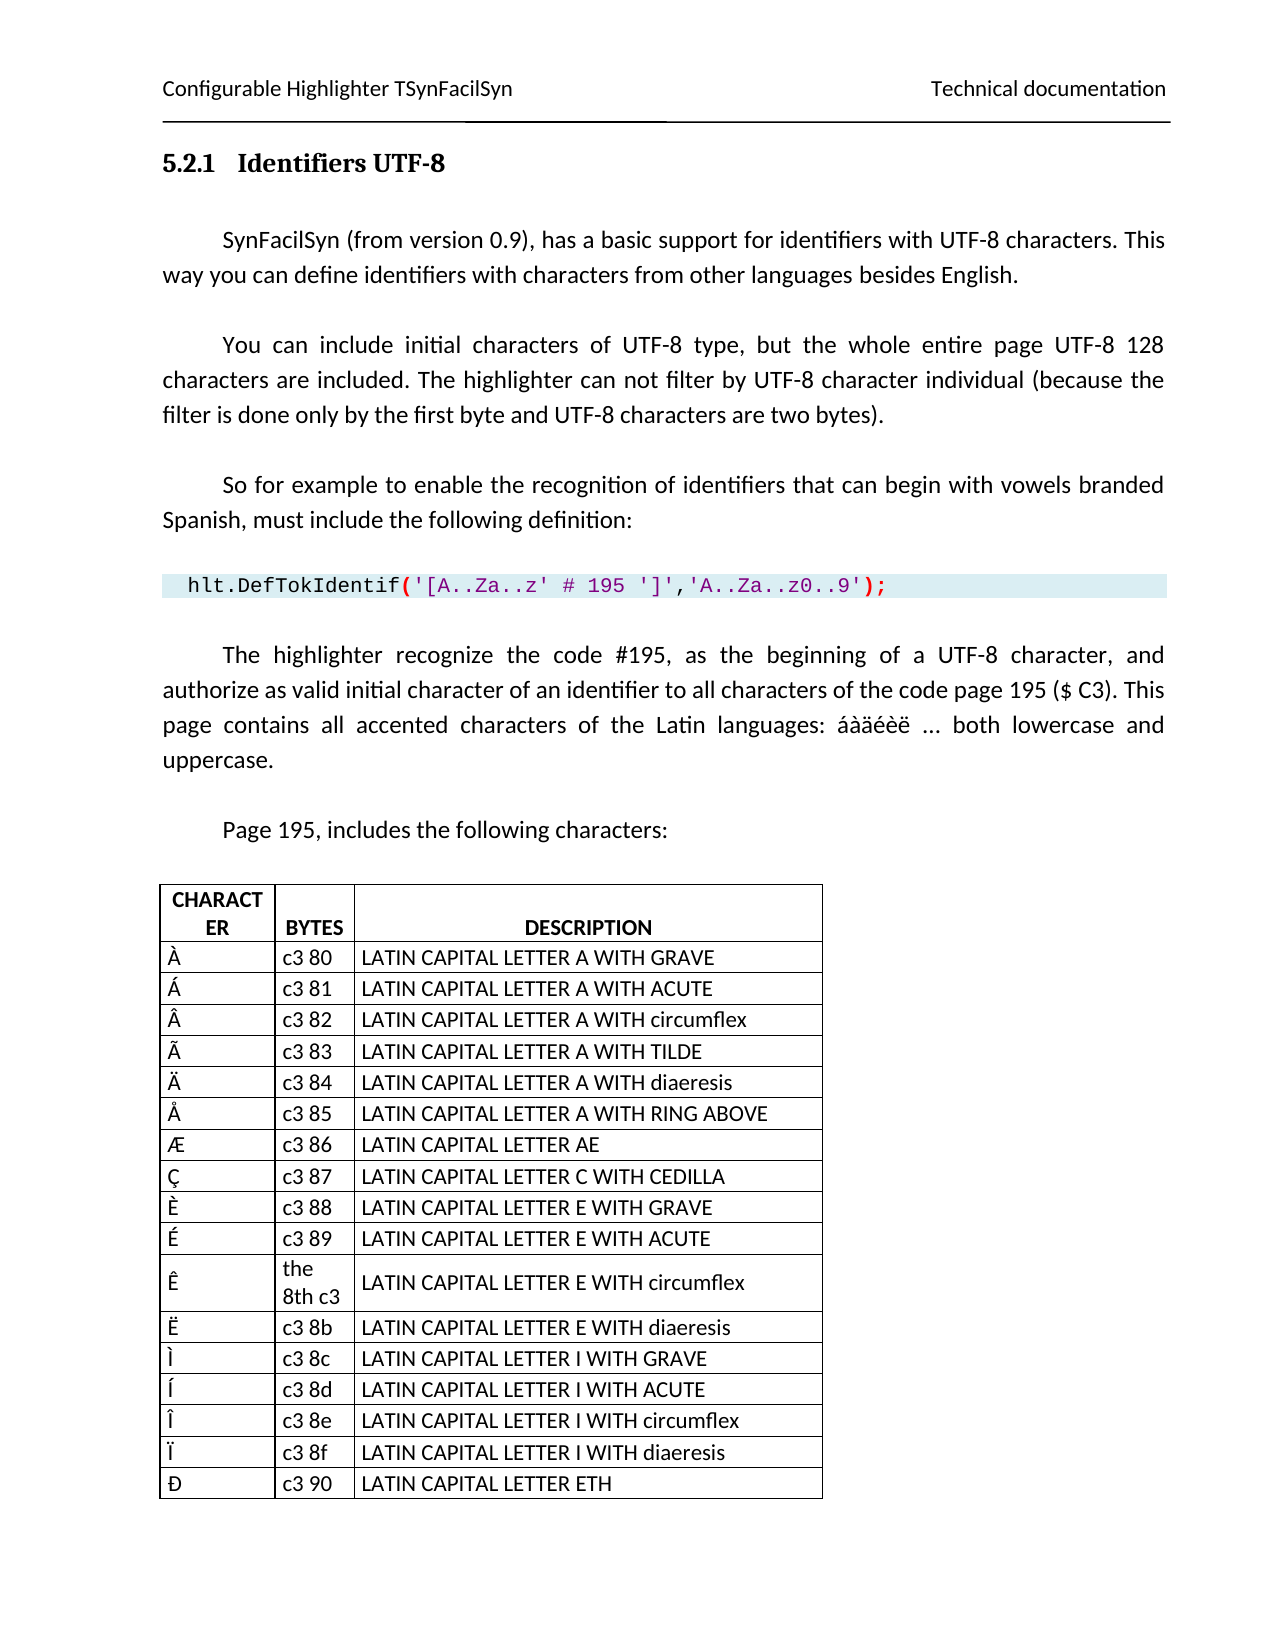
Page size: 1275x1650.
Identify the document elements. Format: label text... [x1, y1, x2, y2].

table_header BYTES [276, 885, 354, 941]
table_cell c3 8b [276, 1312, 354, 1342]
table_cell Æ [161, 1130, 274, 1160]
table_header DESCRIPTION [355, 885, 822, 941]
table_cell c3 83 [276, 1036, 354, 1066]
table_cell LATIN CAPITAL LETTER I WITH diaeresis [355, 1437, 822, 1467]
table_cell LATIN CAPITAL LETTER E WITH circumflex [355, 1255, 822, 1311]
text You can include initial characters of UTF-8 type, but the whole entire page UTF-8 128 characters are included. The highlighter can not filter by UTF-8 character individual (because the filter is done only by the first byte and UTF-8 characters are two bytes). [162, 329, 1167, 430]
table_cell LATIN CAPITAL LETTER E WITH GRAVE [355, 1192, 822, 1222]
table_cell c3 88 [276, 1192, 354, 1222]
table_cell Ä [161, 1067, 274, 1097]
table_cell À [161, 942, 274, 972]
table_cell LATIN CAPITAL LETTER A WITH ACUTE [355, 973, 822, 1003]
text hlt.DefTokIdentif('[A..Za..z' # 195 ']','A..Za..z0..9'); [162, 574, 1167, 598]
table_cell LATIN CAPITAL LETTER C WITH CEDILLA [355, 1161, 822, 1191]
table_cell LATIN CAPITAL LETTER A WITH diaeresis [355, 1067, 822, 1097]
table_cell c3 85 [276, 1098, 354, 1128]
table_cell É [161, 1223, 274, 1253]
table_cell c3 8c [276, 1343, 354, 1373]
table_cell Â [161, 1005, 274, 1035]
text So for example to enable the recognition of identifiers that can begin with vowels branded Spanish, must include the following definition: [162, 469, 1167, 535]
table_cell c3 84 [276, 1067, 354, 1097]
table_cell Ê [161, 1255, 274, 1311]
table_cell Í [161, 1374, 274, 1404]
table_cell Å [161, 1098, 274, 1128]
table_cell Ã [161, 1036, 274, 1066]
text The highlighter recognize the code #195, as the beginning of a UTF-8 character, and authorize as valid initial character of an identifier to all characters of the code page 195 ($ C3). This page contains all accented characters of the Latin languages: áàäéèë ... both lowercase and uppercase. [162, 639, 1167, 774]
table_cell c3 8e [276, 1405, 354, 1436]
table_cell c3 8f [276, 1437, 354, 1467]
text SynFacilSyn (from version 0.9), has a basic support for identifiers with UTF-8 characters. This way you can define identifiers with characters from other languages ​​besides English. [162, 224, 1167, 290]
table_cell È [161, 1192, 274, 1222]
table_cell the 8th c3 [276, 1255, 354, 1311]
table_cell LATIN CAPITAL LETTER A WITH circumflex [355, 1005, 822, 1035]
table_cell c3 89 [276, 1223, 354, 1253]
table_cell LATIN CAPITAL LETTER ETH [355, 1468, 822, 1498]
table_cell c3 90 [276, 1468, 354, 1498]
table_cell LATIN CAPITAL LETTER A WITH RING ABOVE [355, 1098, 822, 1128]
subtitle Identifiers UTF-8 [162, 148, 1167, 179]
table_cell LATIN CAPITAL LETTER AE [355, 1130, 822, 1160]
table_cell LATIN CAPITAL LETTER A WITH TILDE [355, 1036, 822, 1066]
table_cell LATIN CAPITAL LETTER E WITH diaeresis [355, 1312, 822, 1342]
table_cell LATIN CAPITAL LETTER I WITH ACUTE [355, 1374, 822, 1404]
table_cell Ï [161, 1437, 274, 1467]
table_cell LATIN CAPITAL LETTER I WITH circumflex [355, 1405, 822, 1436]
table_cell Ç [161, 1161, 274, 1191]
table_cell LATIN CAPITAL LETTER A WITH GRAVE [355, 942, 822, 972]
table_cell c3 8d [276, 1374, 354, 1404]
table_cell c3 86 [276, 1130, 354, 1160]
table_cell c3 87 [276, 1161, 354, 1191]
table_cell Ð [161, 1468, 274, 1498]
text Page 195, includes the following characters: [162, 814, 1167, 844]
table_header CHARACTER [161, 885, 274, 941]
table_cell c3 82 [276, 1005, 354, 1035]
table_cell LATIN CAPITAL LETTER I WITH GRAVE [355, 1343, 822, 1373]
table_cell Ì [161, 1343, 274, 1373]
table_cell c3 80 [276, 942, 354, 972]
table_cell c3 81 [276, 973, 354, 1003]
table_cell Á [161, 973, 274, 1003]
table_cell Î [161, 1405, 274, 1436]
table_cell Ë [161, 1312, 274, 1342]
table_cell LATIN CAPITAL LETTER E WITH ACUTE [355, 1223, 822, 1253]
